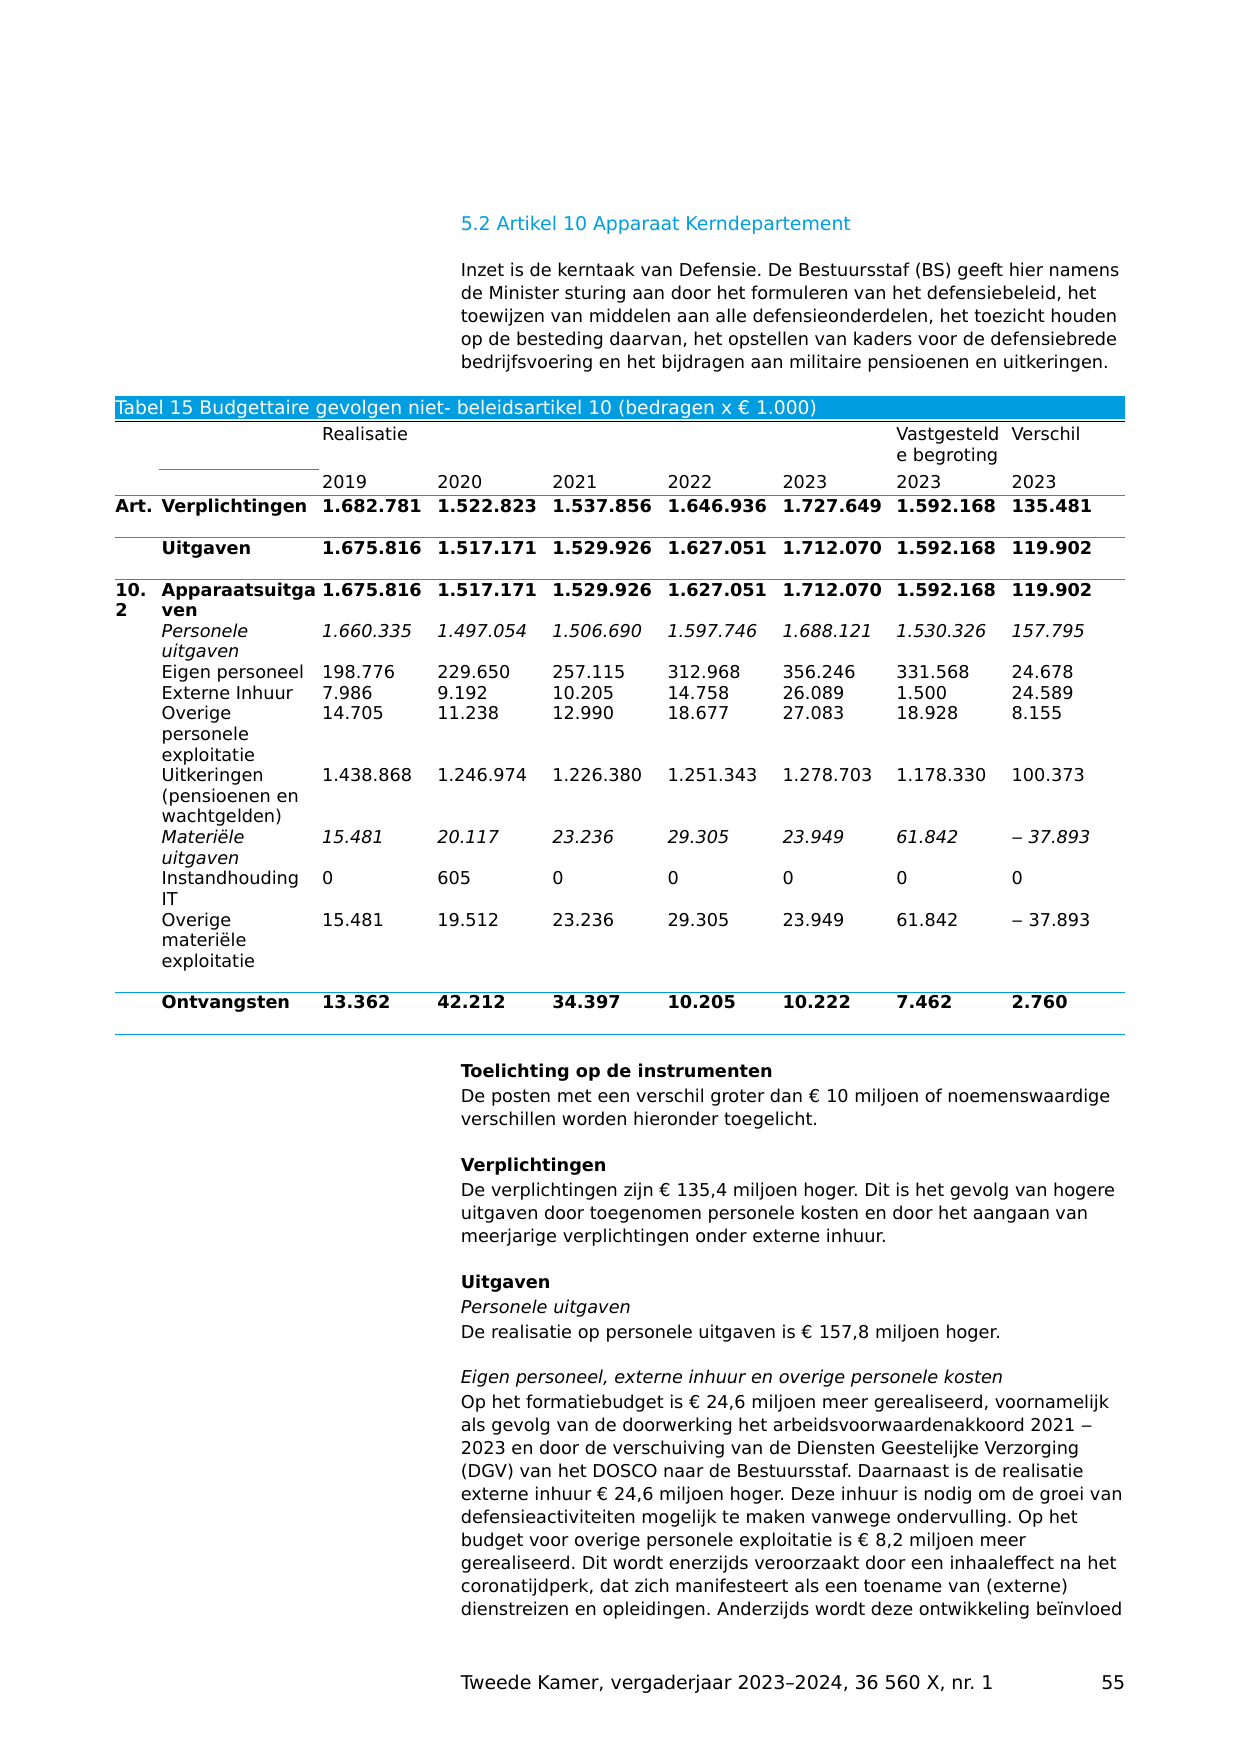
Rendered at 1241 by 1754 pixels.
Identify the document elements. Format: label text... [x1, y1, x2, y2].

table_cell Ontvangsten [159, 993, 319, 1013]
table_cell 605 [434, 868, 549, 909]
table_cell 0 [549, 868, 664, 909]
table_cell [115, 469, 158, 495]
table_cell 2021 [549, 469, 664, 495]
table_cell 1.278.703 [779, 765, 893, 827]
table_cell Uitkeringen (pensioenen en wachtgelden) [159, 765, 319, 827]
table_cell 1.646.936 [664, 496, 779, 517]
table_cell [319, 971, 434, 992]
table_cell 198.776 [319, 662, 434, 683]
table_cell 2019 [319, 469, 434, 495]
table_cell 1.517.171 [434, 538, 549, 558]
table_cell [779, 517, 893, 537]
table_cell 23.949 [779, 827, 893, 868]
table_cell [664, 517, 779, 537]
text De verplichtingen zijn € 135,4 miljoen hoger. Dit is het gevolg van hogere uitgaven door toegenomen personele kosten en door het aangaan van meerjarige verplichtingen onder externe inhuur. [461, 1178, 1125, 1247]
text De posten met een verschil groter dan € 10 miljoen of noemenswaardige verschillen worden hieronder toegelicht. [461, 1084, 1125, 1130]
table_cell [549, 517, 664, 537]
table_cell 1.226.380 [549, 765, 664, 827]
table_cell 0 [319, 868, 434, 909]
table_cell 1.675.816 [319, 580, 434, 621]
text Uitgaven [461, 1270, 1125, 1293]
table_cell 229.650 [434, 662, 549, 683]
table_cell [549, 971, 664, 992]
table_cell 15.481 [319, 827, 434, 868]
table_cell [115, 621, 158, 662]
table_cell [159, 971, 319, 992]
table_cell 1.675.816 [319, 538, 434, 558]
table_cell 1.712.070 [779, 580, 893, 621]
text Inzet is de kerntaak van Defensie. De Bestuursstaf (BS) geeft hier namens de Minister sturing aan door het formuleren van het defensiebeleid, het toewijzen van middelen aan alle defensieonderdelen, het toezicht houden op de besteding daarvan, het opstellen van kaders voor de defensiebrede bedrijfsvoering en het bijdragen aan militaire pensioenen en uitkeringen. [461, 258, 1125, 373]
table_cell 157.795 [1009, 621, 1125, 662]
table_cell 13.362 [319, 993, 434, 1013]
table_cell 14.705 [319, 703, 434, 765]
table_cell 257.115 [549, 662, 664, 683]
table_cell 1.537.856 [549, 496, 664, 517]
table_cell 119.902 [1009, 580, 1125, 621]
table_cell 356.246 [779, 662, 893, 683]
table_cell 0 [664, 868, 779, 909]
table_cell 1.627.051 [664, 580, 779, 621]
table_cell [319, 517, 434, 537]
table_cell [115, 971, 158, 992]
table_cell 119.902 [1009, 538, 1125, 558]
table_cell ‒ 37.893 [1009, 827, 1125, 868]
table_cell Externe Inhuur [159, 683, 319, 703]
table_cell 7.462 [893, 993, 1008, 1013]
table_cell 29.305 [664, 910, 779, 971]
table_cell 135.481 [1009, 496, 1125, 517]
table_cell 10.205 [664, 993, 779, 1013]
table_cell [549, 1013, 664, 1034]
table_cell 1.506.690 [549, 621, 664, 662]
table_cell Instandhouding IT [159, 868, 319, 909]
table_cell 8.155 [1009, 703, 1125, 765]
table_cell [893, 558, 1008, 579]
table_cell 2022 [664, 469, 779, 495]
table_cell 20.117 [434, 827, 549, 868]
table_cell [664, 1013, 779, 1034]
table_cell [434, 517, 549, 537]
table_cell 9.192 [434, 683, 549, 703]
table_cell Art. [115, 496, 158, 517]
table_cell [115, 683, 158, 703]
table_cell 34.397 [549, 993, 664, 1013]
table_cell 7.986 [319, 683, 434, 703]
table_cell 42.212 [434, 993, 549, 1013]
table_cell 1.246.974 [434, 765, 549, 827]
table_cell 1.530.326 [893, 621, 1008, 662]
table_cell [159, 422, 319, 468]
table_cell 1.682.781 [319, 496, 434, 517]
table_cell [893, 517, 1008, 537]
table_cell Uitgaven [159, 538, 319, 558]
table_cell Personele uitgaven [159, 621, 319, 662]
table_cell [319, 1013, 434, 1034]
table_cell [779, 971, 893, 992]
table_cell [159, 517, 319, 537]
table_cell 23.949 [779, 910, 893, 971]
text Verplichtingen [461, 1153, 1125, 1176]
table_cell 1.712.070 [779, 538, 893, 558]
table_cell 2023 [779, 469, 893, 495]
table_cell [434, 1013, 549, 1034]
table_cell ‒ 37.893 [1009, 910, 1125, 971]
table_cell 11.238 [434, 703, 549, 765]
table_cell [115, 910, 158, 971]
table_cell [159, 558, 319, 579]
table_cell 1.529.926 [549, 538, 664, 558]
table_cell [159, 470, 319, 495]
table_cell 1.660.335 [319, 621, 434, 662]
table_cell 10.2 [115, 580, 158, 621]
table_cell 0 [779, 868, 893, 909]
table_cell [893, 1013, 1008, 1034]
table_cell 24.678 [1009, 662, 1125, 683]
table_cell [115, 827, 158, 868]
table_cell [115, 993, 158, 1013]
table_cell 1.500 [893, 683, 1008, 703]
table_cell [319, 558, 434, 579]
table_cell [434, 558, 549, 579]
table_cell 312.968 [664, 662, 779, 683]
table_cell [1009, 558, 1125, 579]
text Op het formatiebudget is € 24,6 miljoen meer gerealiseerd, voornamelijk als gevolg van de doorwerking het arbeidsvoorwaardenakkoord 2021 ‒ 2023 en door de verschuiving van de Diensten Geestelijke Verzorging (DGV) van het DOSCO naar de Bestuursstaf. Daarnaast is de realisatie externe inhuur € 24,6 miljoen hoger. Deze inhuur is nodig om de groei van defensieactiviteiten mogelijk te maken vanwege ondervulling. Op het budget voor overige personele exploitatie is € 8,2 miljoen meer gerealiseerd. Dit wordt enerzijds veroorzaakt door een inhaaleffect na het coronatijdperk, dat zich manifesteert als een toename van (externe) dienstreizen en opleidingen. Anderzijds wordt deze ontwikkeling beïnvloed [461, 1391, 1125, 1620]
table_cell [115, 703, 158, 765]
table_cell [434, 971, 549, 992]
table_cell 2020 [434, 469, 549, 495]
table_cell Realisatie [319, 422, 893, 468]
table_cell [779, 558, 893, 579]
table_cell 1.251.343 [664, 765, 779, 827]
table_cell [115, 517, 158, 537]
table_cell 14.758 [664, 683, 779, 703]
table_cell [115, 765, 158, 827]
table_cell [664, 971, 779, 992]
table_cell 1.592.168 [893, 496, 1008, 517]
table_cell Verplichtingen [159, 496, 319, 517]
table_cell [115, 1013, 158, 1034]
table_cell 1.178.330 [893, 765, 1008, 827]
table_cell 1.438.868 [319, 765, 434, 827]
table_cell 1.727.649 [779, 496, 893, 517]
table_cell 18.928 [893, 703, 1008, 765]
table_cell [1009, 517, 1125, 537]
table_cell 23.236 [549, 827, 664, 868]
table_cell 331.568 [893, 662, 1008, 683]
table_cell Vastgestelde begroting [893, 422, 1008, 468]
table_cell 2023 [1009, 469, 1125, 495]
table_cell 10.205 [549, 683, 664, 703]
table_cell [115, 422, 158, 468]
text Toelichting op de instrumenten [461, 1059, 1125, 1082]
table_cell 29.305 [664, 827, 779, 868]
table_cell [549, 558, 664, 579]
table_cell [1009, 971, 1125, 992]
table_cell [159, 1013, 319, 1034]
title 5.2 Artikel 10 Apparaat Kerndepartement [461, 213, 1125, 235]
text De realisatie op personele uitgaven is € 157,8 miljoen hoger. [461, 1320, 1125, 1343]
table_cell Eigen personeel [159, 662, 319, 683]
table_cell 61.842 [893, 910, 1008, 971]
table_cell 1.597.746 [664, 621, 779, 662]
table_cell [115, 538, 158, 558]
table_cell 1.627.051 [664, 538, 779, 558]
table_cell 61.842 [893, 827, 1008, 868]
text Personele uitgaven [461, 1295, 1125, 1318]
table_cell 1.522.823 [434, 496, 549, 517]
table_cell [779, 1013, 893, 1034]
table_cell 19.512 [434, 910, 549, 971]
table_cell 0 [1009, 868, 1125, 909]
table_cell [115, 868, 158, 909]
table_cell 27.083 [779, 703, 893, 765]
table_cell Materiële uitgaven [159, 827, 319, 868]
table_cell 100.373 [1009, 765, 1125, 827]
table_cell 26.089 [779, 683, 893, 703]
table_cell 1.592.168 [893, 580, 1008, 621]
table_cell 23.236 [549, 910, 664, 971]
table_cell [893, 971, 1008, 992]
table_cell Overige personele exploitatie [159, 703, 319, 765]
table_cell 2.760 [1009, 993, 1125, 1013]
table_cell 1.592.168 [893, 538, 1008, 558]
table_cell Verschil [1009, 422, 1125, 468]
table_cell 10.222 [779, 993, 893, 1013]
table_cell Overige materiële exploitatie [159, 910, 319, 971]
table_cell [115, 558, 158, 579]
table_cell 2023 [893, 469, 1008, 495]
table_cell [1009, 1013, 1125, 1034]
table_cell 1.688.121 [779, 621, 893, 662]
table_cell 24.589 [1009, 683, 1125, 703]
table_cell 1.529.926 [549, 580, 664, 621]
table_cell 0 [893, 868, 1008, 909]
table_cell Apparaatsuitgaven [159, 580, 319, 621]
text Eigen personeel, externe inhuur en overige personele kosten [461, 1366, 1125, 1388]
table_cell [664, 558, 779, 579]
table_cell 15.481 [319, 910, 434, 971]
table_cell [115, 662, 158, 683]
table_cell 1.517.171 [434, 580, 549, 621]
table_cell 18.677 [664, 703, 779, 765]
table_cell 1.497.054 [434, 621, 549, 662]
table_cell 12.990 [549, 703, 664, 765]
